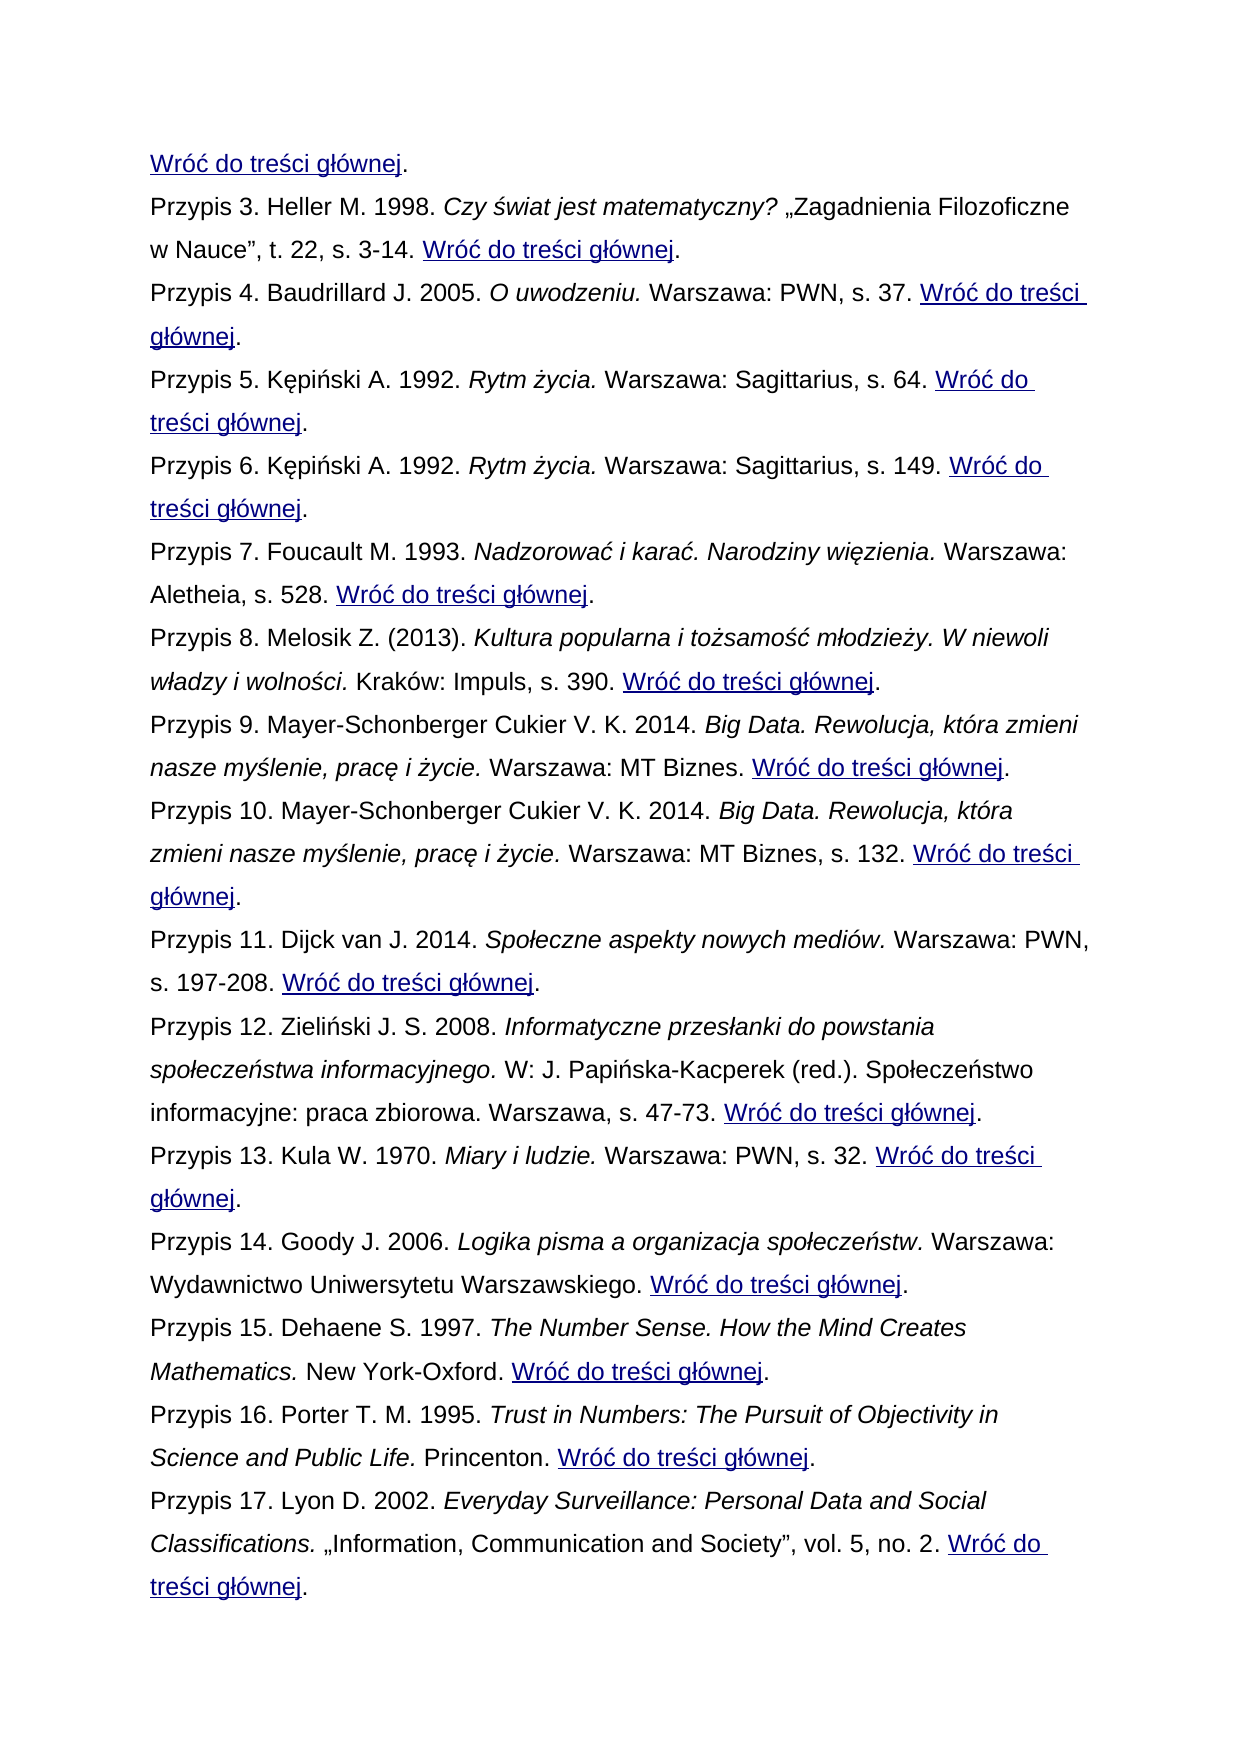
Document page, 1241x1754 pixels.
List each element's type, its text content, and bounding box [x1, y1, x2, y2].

text Przypis 12. Zieliński J. S. 2008. Informatyczne przesłanki do powstania społeczeństwa informacyjnego. W: J. Papińska-Kacperek (red.). Społeczeństwo informacyjne: praca zbiorowa. Warszawa, s. 47-73. Wróć do treści głównej. [150, 1011, 1091, 1126]
text Przypis 16. Porter T. M. 1995. Trust in Numbers: The Pursuit of Objectivity in Science and Public Life. Princenton. Wróć do treści głównej. [150, 1399, 1091, 1471]
text Przypis 7. Foucault M. 1993. Nadzorować i karać. Narodziny więzienia. Warszawa: Aletheia, s. 528. Wróć do treści głównej. [150, 537, 1091, 609]
text Przypis 10. Mayer-Schonberger Cukier V. K. 2014. Big Data. Rewolucja, która zmieni nasze myślenie, pracę i życie. Warszawa: MT Biznes, s. 132. Wróć do treści głównej. [150, 796, 1091, 911]
text Wróć do treści głównej. [150, 149, 1091, 178]
text Przypis 17. Lyon D. 2002. Everyday Surveillance: Personal Data and Social Classifications. „Information, Communication and Society”, vol. 5, no. 2. Wróć do treści głównej. [150, 1486, 1091, 1601]
text Przypis 9. Mayer-Schonberger Cukier V. K. 2014. Big Data. Rewolucja, która zmieni nasze myślenie, pracę i życie. Warszawa: MT Biznes. Wróć do treści głównej. [150, 709, 1091, 781]
text Przypis 13. Kula W. 1970. Miary i ludzie. Warszawa: PWN, s. 32. Wróć do treści głównej. [150, 1141, 1091, 1213]
text Przypis 11. Dijck van J. 2014. Społeczne aspekty nowych mediów. Warszawa: PWN, s. 197-208. Wróć do treści głównej. [150, 925, 1091, 997]
text Przypis 8. Melosik Z. (2013). Kultura popularna i tożsamość młodzieży. W niewoli władzy i wolności. Kraków: Impuls, s. 390. Wróć do treści głównej. [150, 623, 1091, 695]
text Przypis 6. Kępiński A. 1992. Rytm życia. Warszawa: Sagittarius, s. 149. Wróć do treści głównej. [150, 451, 1091, 523]
text Przypis 3. Heller M. 1998. Czy świat jest matematyczny? „Zagadnienia Filozoficzne w Nauce”, t. 22, s. 3-14. Wróć do treści głównej. [150, 192, 1091, 264]
text Przypis 15. Dehaene S. 1997. The Number Sense. How the Mind Creates Mathematics. New York-Oxford. Wróć do treści głównej. [150, 1313, 1091, 1385]
text Przypis 4. Baudrillard J. 2005. O uwodzeniu. Warszawa: PWN, s. 37. Wróć do treści głównej. [150, 278, 1091, 350]
text Przypis 14. Goody J. 2006. Logika pisma a organizacja społeczeństw. Warszawa: Wydawnictwo Uniwersytetu Warszawskiego. Wróć do treści głównej. [150, 1227, 1091, 1299]
text Przypis 5. Kępiński A. 1992. Rytm życia. Warszawa: Sagittarius, s. 64. Wróć do treści głównej. [150, 364, 1091, 436]
